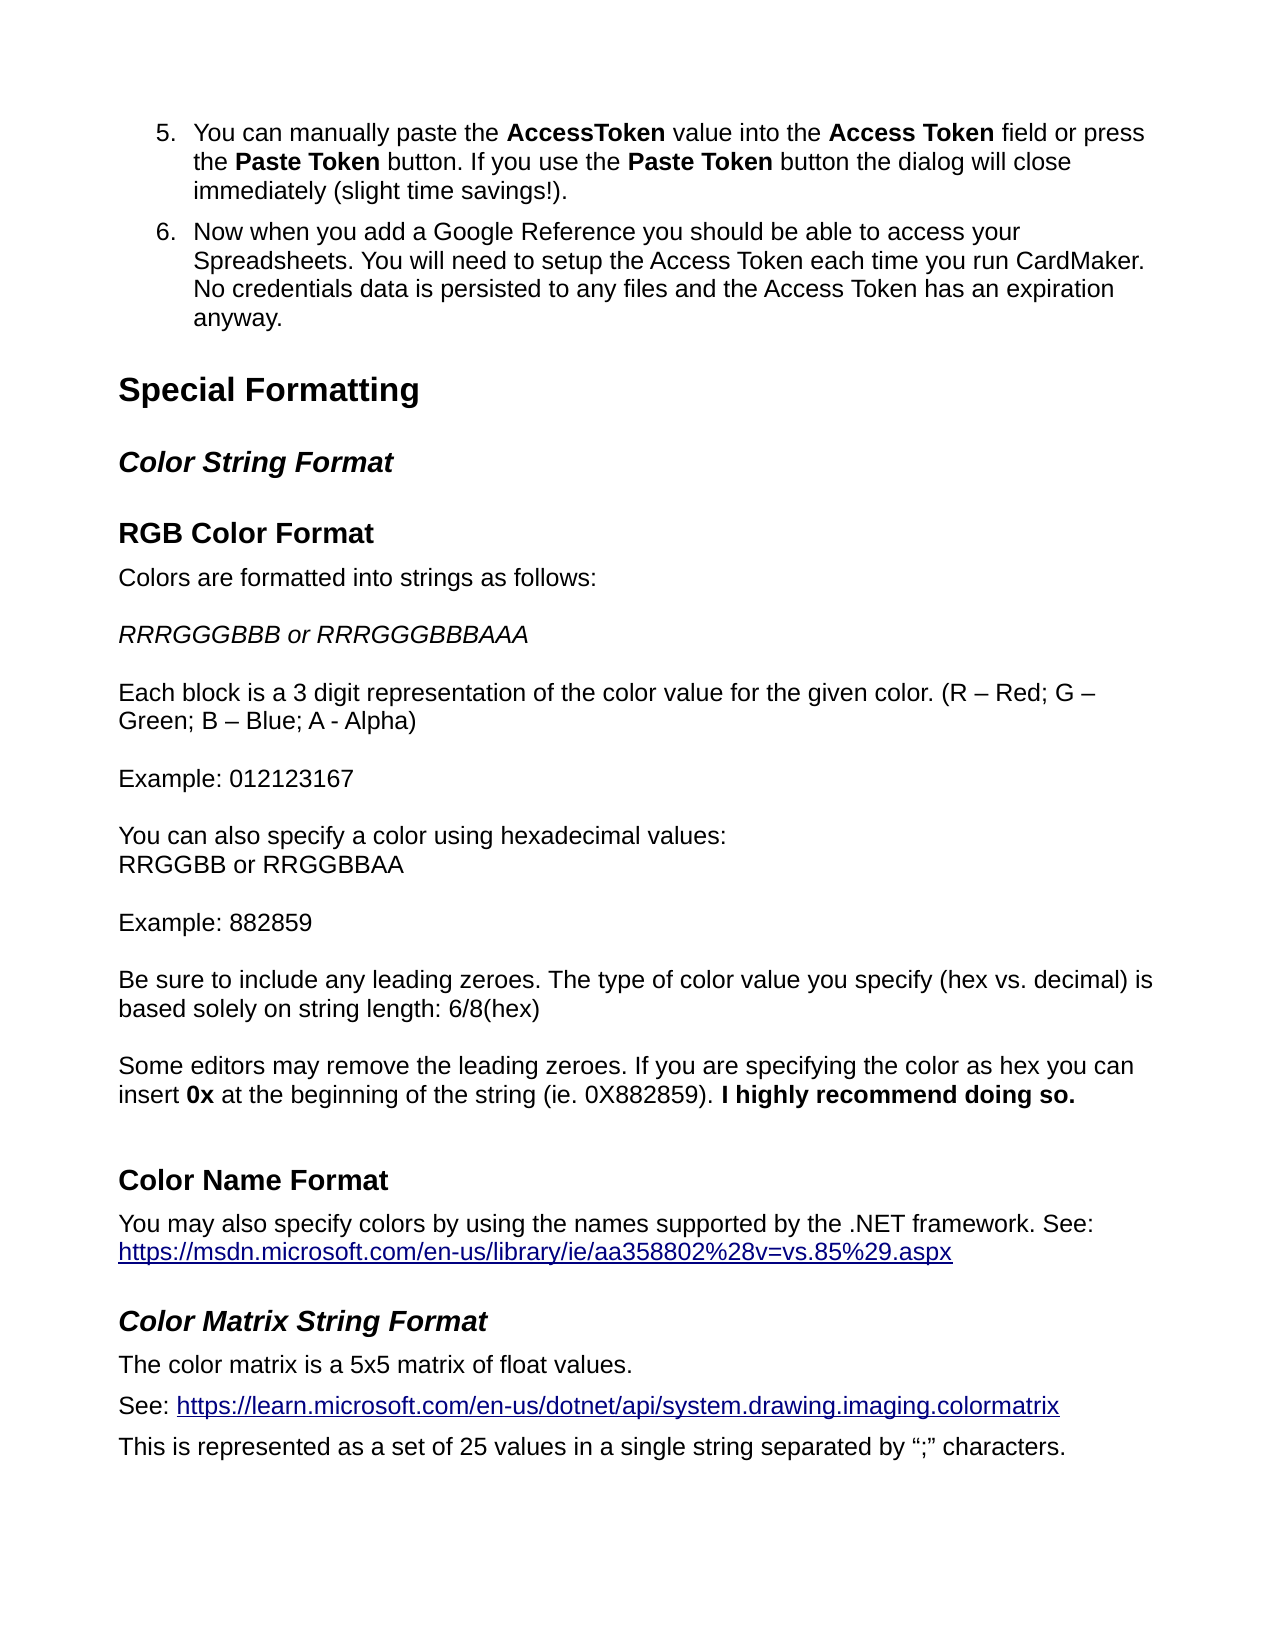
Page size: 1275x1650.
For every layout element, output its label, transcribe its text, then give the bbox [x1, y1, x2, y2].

text You can also specify a color using hexadecimal values: [118, 821, 1157, 850]
subtitle Color String Format [118, 446, 1157, 479]
text Each block is a 3 digit representation of the color value for the given color. (R – Red; G – Green; B – Blue; A - Alpha) [118, 678, 1157, 735]
subtitle Special Formatting [118, 369, 1157, 408]
list You can manually paste the AccessToken value into the Access Token field or press the Paste Token button. If you use the Paste Token button the dialog will close immediately (slight time savings!). [156, 118, 1157, 204]
text This is represented as a set of 25 values in a single string separated by “;” characters. [118, 1432, 1157, 1461]
text See: https://learn.microsoft.com/en-us/dotnet/api/system.drawing.imaging.colormatrix [118, 1391, 1157, 1420]
list Now when you add a Google Reference you should be able to access your Spreadsheets. You will need to setup the Access Token each time you run CardMaker. No credentials data is persisted to any files and the Access Token has an expiration anyway. [156, 217, 1157, 332]
text The color matrix is a 5x5 matrix of float values. [118, 1350, 1157, 1378]
text Some editors may remove the leading zeroes. If you are specifying the color as hex you can insert 0x at the beginning of the string (ie. 0X882859). I highly recommend doing so. [118, 1051, 1157, 1109]
text RRRGGGBBB or RRRGGGBBBAAA [118, 620, 1157, 649]
text Be sure to include any leading zeroes. The type of color value you specify (hex vs. decimal) is based solely on string length: 6/8(hex) [118, 965, 1157, 1023]
subtitle Color Matrix String Format [118, 1304, 1157, 1337]
text Example: 012123167 [118, 764, 1157, 793]
text Example: 882859 [118, 908, 1157, 936]
text Colors are formatted into strings as follows: [118, 563, 1157, 591]
subtitle Color Name Format [118, 1163, 1157, 1196]
text RRGGBB or RRGGBBAA [118, 850, 1157, 879]
subtitle RGB Color Format [118, 517, 1157, 550]
text You may also specify colors by using the names supported by the .NET framework. See: https://msdn.microsoft.com/en-us/library/ie/aa358802%28v=vs.85%29.aspx [118, 1209, 1157, 1266]
